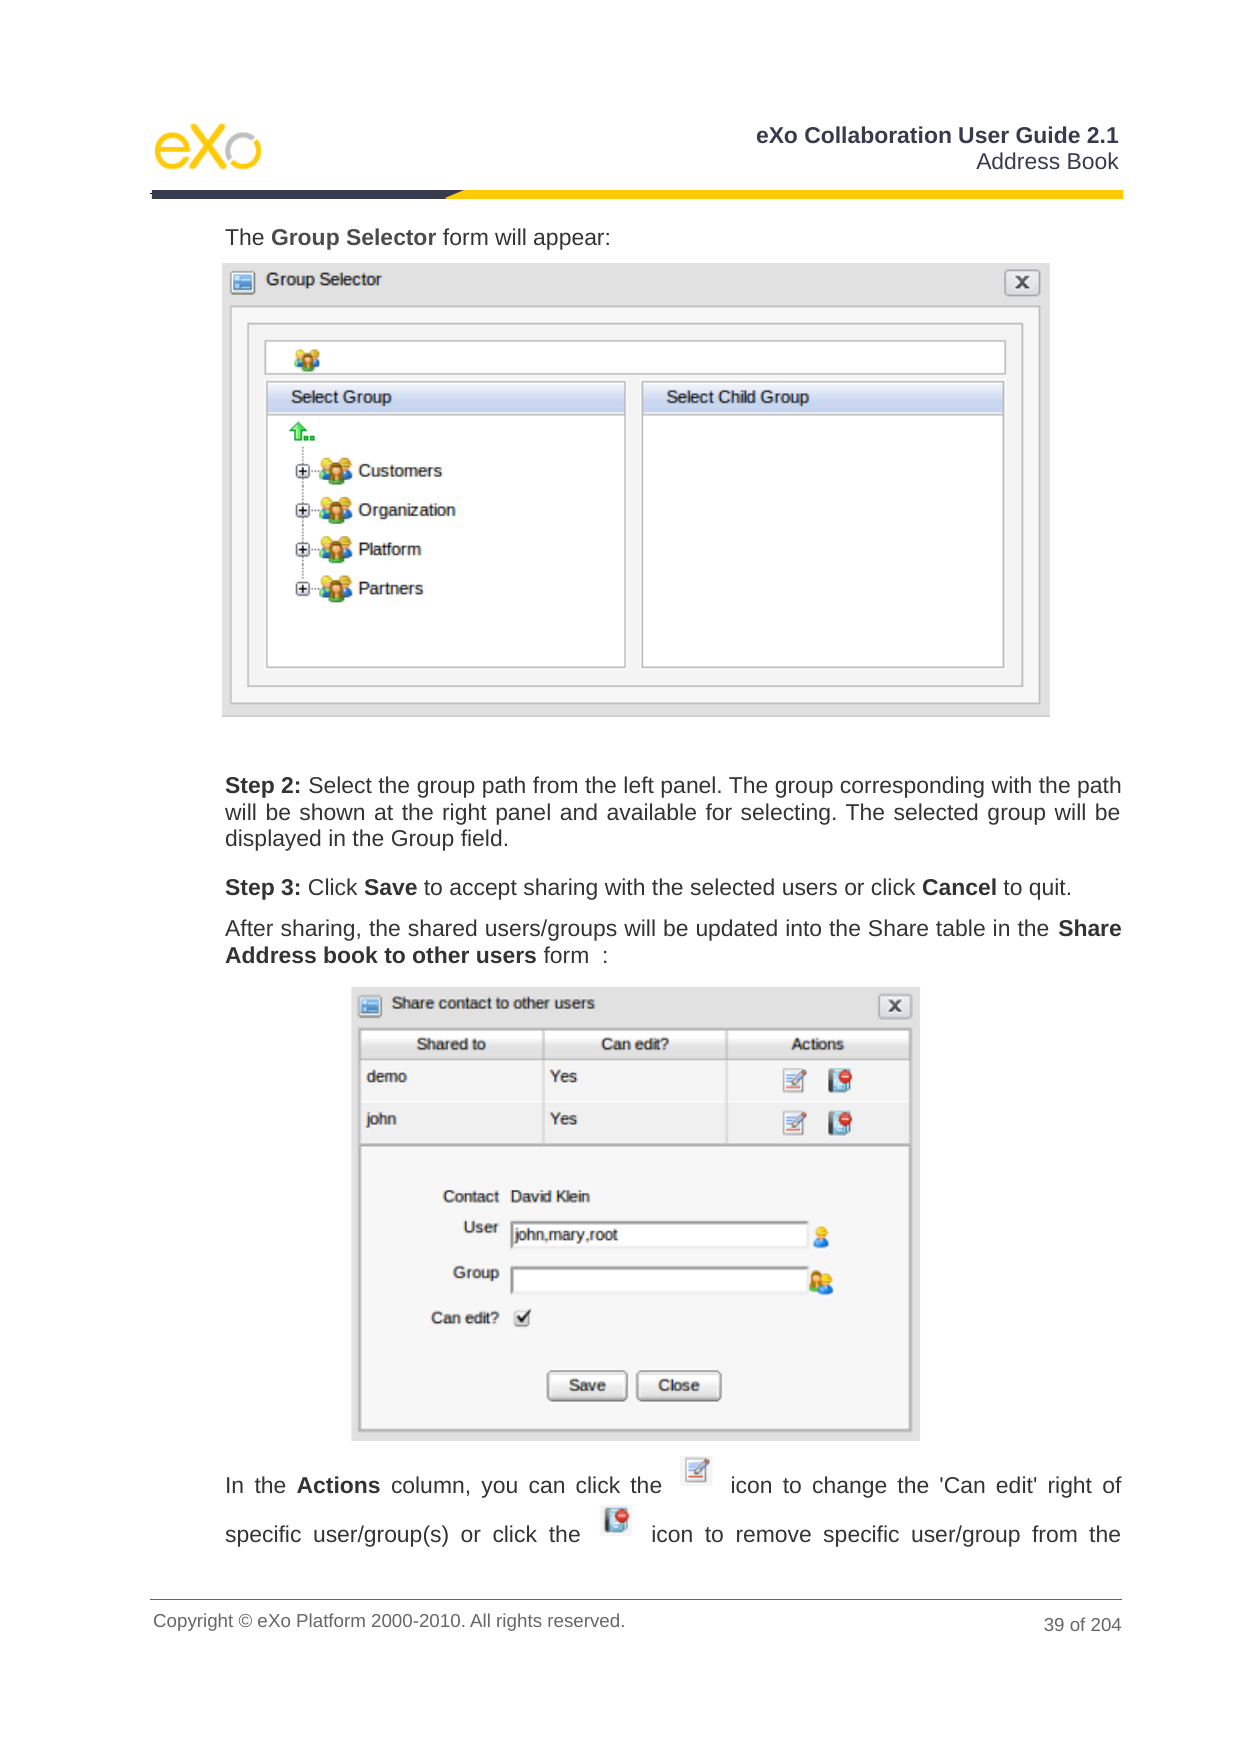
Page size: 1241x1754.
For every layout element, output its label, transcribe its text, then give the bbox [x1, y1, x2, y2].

picture [599, 1505, 633, 1536]
picture [351, 987, 921, 1441]
list Step 3: Click Save to accept sharing with the selected users or click Cancel to quit. [187, 874, 1122, 900]
picture [221, 263, 1050, 717]
picture [151, 190, 1124, 199]
picture [155, 123, 262, 170]
list After sharing, the shared users/groups will be updated into the Share table in the Share Address book to other users form : [187, 915, 1122, 968]
list In the Actions column, you can click the icon to change the 'Can edit' right of specific user/group(s) or click the icon to remove specific user/group from the [187, 991, 1122, 1548]
list The Group Selector form will appear: [187, 223, 1122, 250]
list Step 2: Select the group path from the left panel. The group corresponding with the path will be shown at the right panel and available for selecting. The selected group will be displayed in the Group field. [187, 772, 1122, 852]
picture [679, 1456, 713, 1486]
